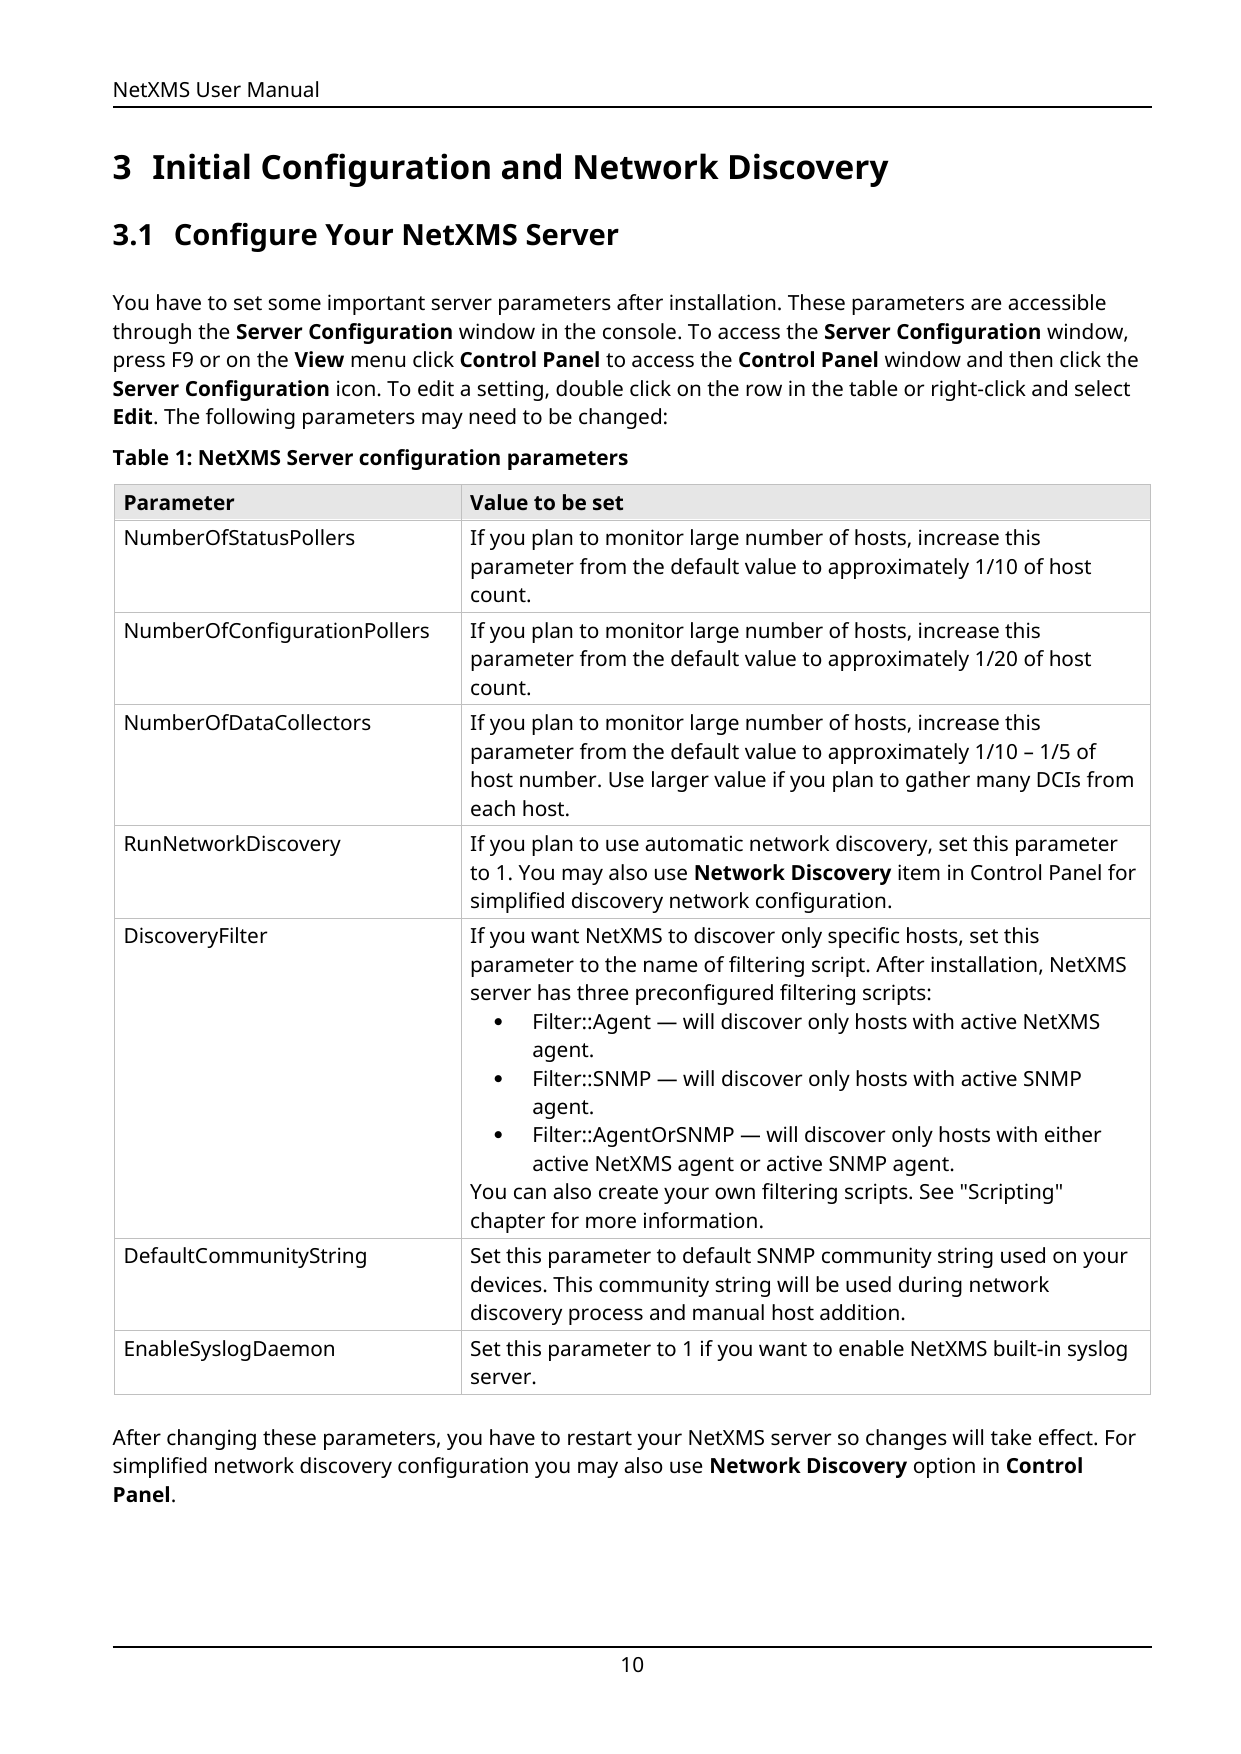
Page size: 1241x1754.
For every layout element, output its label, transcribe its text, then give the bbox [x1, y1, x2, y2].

table_header Parameter [115, 485, 461, 519]
table_cell DefaultCommunityString [115, 1239, 461, 1330]
table_cell DiscoveryFilter [115, 919, 461, 1237]
table_cell If you plan to monitor large number of hosts, increase this parameter from the default value to approximately 1/10 – 1/5 of host number. Use larger value if you plan to gather many DCIs from each host. [462, 705, 1150, 825]
table_cell RunNetworkDiscovery [115, 826, 461, 917]
table_cell NumberOfDataCollectors [115, 705, 461, 825]
subtitle Configure Your NetXMS Server [112, 214, 1152, 254]
table_cell NumberOfStatusPollers [115, 521, 461, 612]
subtitle Initial Configuration and Network Discovery [112, 143, 1152, 189]
table_cell If you want NetXMS to discover only specific hosts, set this parameter to the name of filtering script. After installation, NetXMS server has three preconfigured filtering scripts: Filter::Agent — will discover only hosts with active NetXMS agent. Filter::SNMP — will discover only hosts with active SNMP agent. Filter::AgentOrSNMP — will discover only hosts with either active NetXMS agent or active SNMP agent. You can also create your own filtering scripts. See "Scripting" chapter for more information. [462, 919, 1150, 1237]
table_cell If you plan to monitor large number of hosts, increase this parameter from the default value to approximately 1/10 of host count. [462, 521, 1150, 612]
text You have to set some important server parameters after installation. These parameters are accessible through the Server Configuration window in the console. To access the Server Configuration window, press F9 or on the View menu click Control Panel to access the Control Panel window and then click the Server Configuration icon. To edit a setting, double click on the row in the table or right-click and select Edit. The following parameters may need to be changed: [112, 288, 1152, 431]
text Table 1: NetXMS Server configuration parameters [112, 443, 1152, 471]
table_cell If you plan to monitor large number of hosts, increase this parameter from the default value to approximately 1/20 of host count. [462, 613, 1150, 704]
table_cell Set this parameter to default SNMP community string used on your devices. This community string will be used during network discovery process and manual host addition. [462, 1239, 1150, 1330]
table_cell Set this parameter to 1 if you want to enable NetXMS built-in syslog server. [462, 1331, 1150, 1394]
table_cell NumberOfConfigurationPollers [115, 613, 461, 704]
table_header Value to be set [462, 485, 1150, 519]
table_cell EnableSyslogDaemon [115, 1331, 461, 1394]
text After changing these parameters, you have to restart your NetXMS server so changes will take effect. For simplified network discovery configuration you may also use Network Discovery option in Control Panel. [112, 1423, 1152, 1508]
table_cell If you plan to use automatic network discovery, set this parameter to 1. You may also use Network Discovery item in Control Panel for simplified discovery network configuration. [462, 826, 1150, 917]
